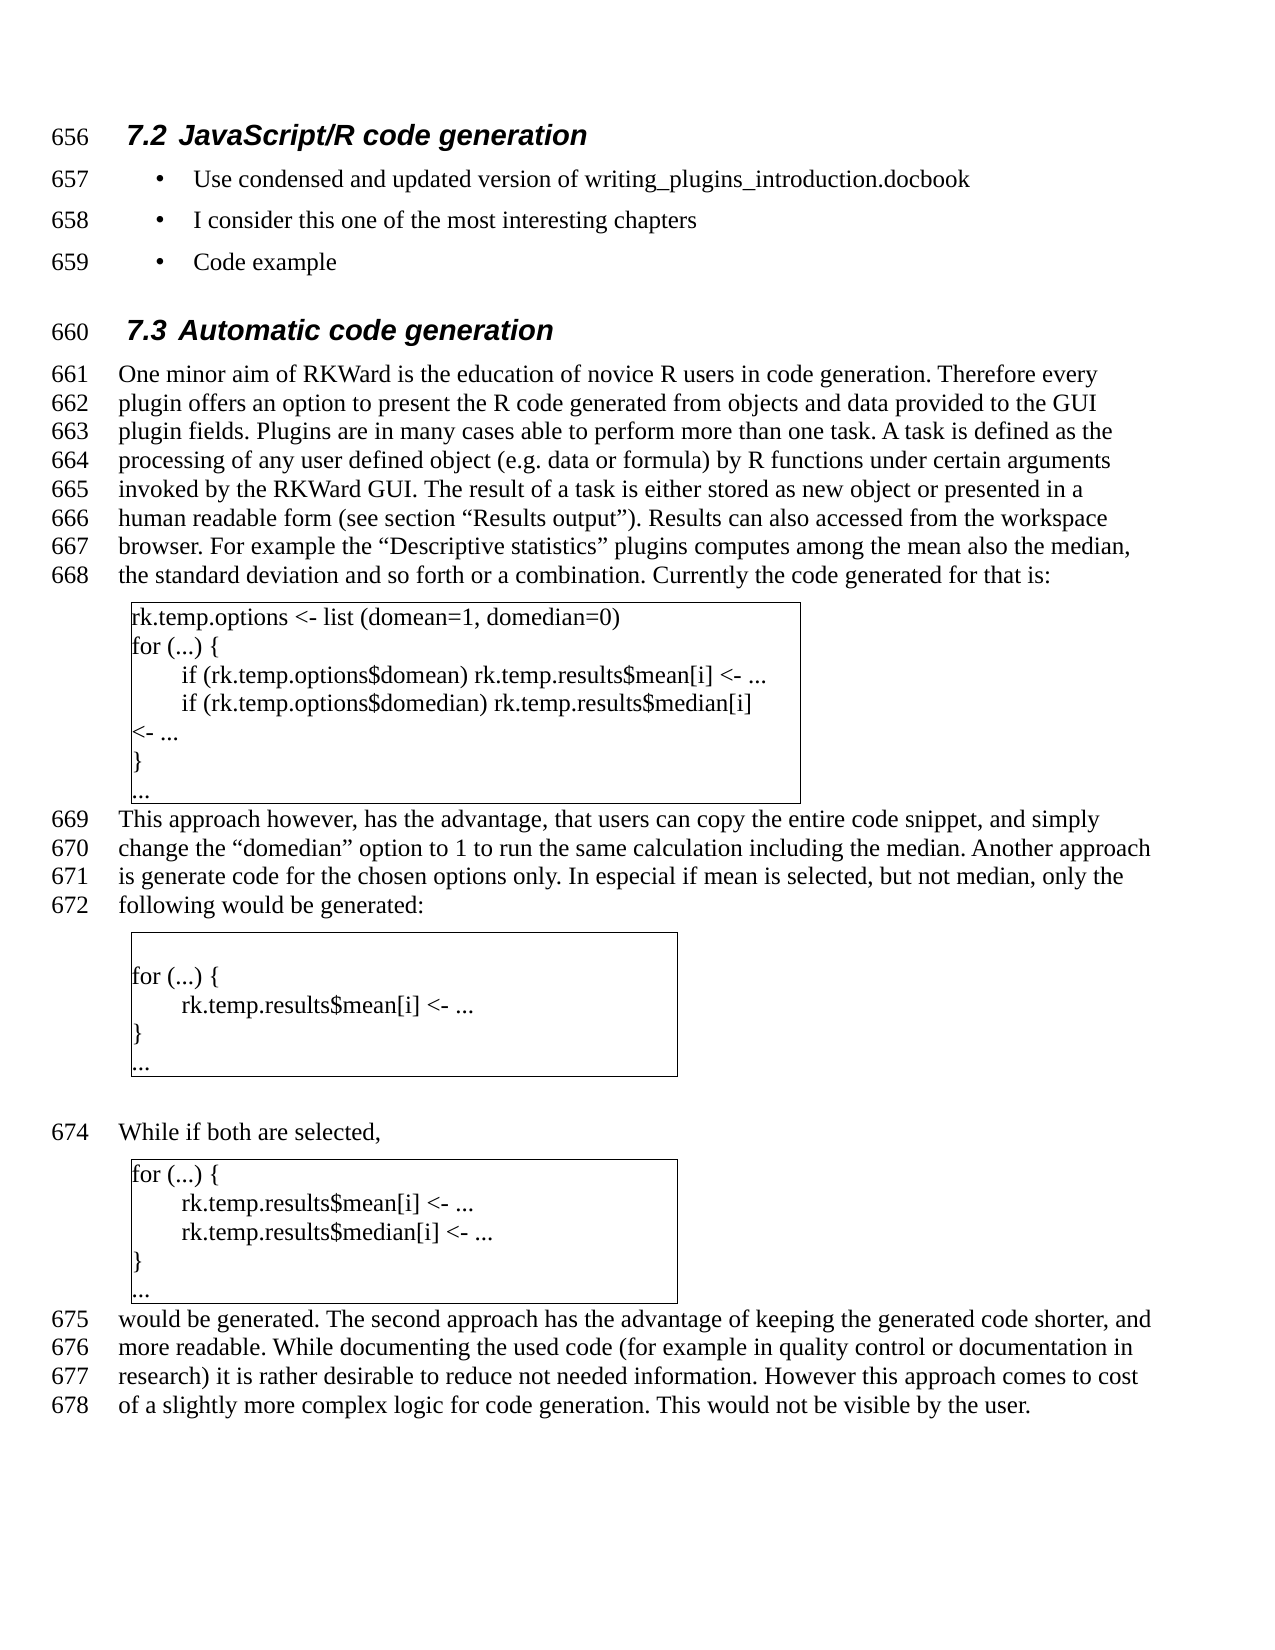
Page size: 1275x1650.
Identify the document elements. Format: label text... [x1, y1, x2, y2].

list I consider this one of the most interesting chapters [156, 205, 1157, 234]
list Code example [156, 247, 1157, 275]
text One minor aim of RKWard is the education of novice R users in code generation. Therefore every plugin offers an option to present the R code generated from objects and data provided to the GUI plugin fields. Plugins are in many cases able to perform more than one task. A task is defined as the processing of any user defined object (e.g. data or formula) by R functions under certain arguments invoked by the RKWard GUI. The result of a task is either stored as new object or presented in a human readable form (see section “Results output”). Results can also accessed from the workspace browser. For example the “Descriptive statistics” plugins computes among the mean also the median, the standard deviation and so forth or a combination. Currently the code generated for that is: [118, 359, 1157, 589]
subtitle JavaScript/R code generation [118, 118, 1157, 152]
subtitle Automatic code generation [118, 313, 1157, 346]
list Use condensed and updated version of writing_plugins_introduction.docbook [156, 164, 1157, 193]
text This approach however, has the advantage, that users can copy the entire code snippet, and simply change the “domedian” option to 1 to run the same calculation including the median. Another approach is generate code for the chosen options only. In especial if mean is selected, but not median, only the following would be generated: [118, 601, 1157, 919]
text While if both are selected, [118, 1117, 1157, 1146]
text would be generated. The second approach has the advantage of keeping the generated code shorter, and more readable. While documenting the used code (for example in quality control or documentation in research) it is rather desirable to reduce not needed information. However this approach comes to cost of a slightly more complex logic for code generation. This would not be visible by the user. [118, 1159, 1157, 1419]
